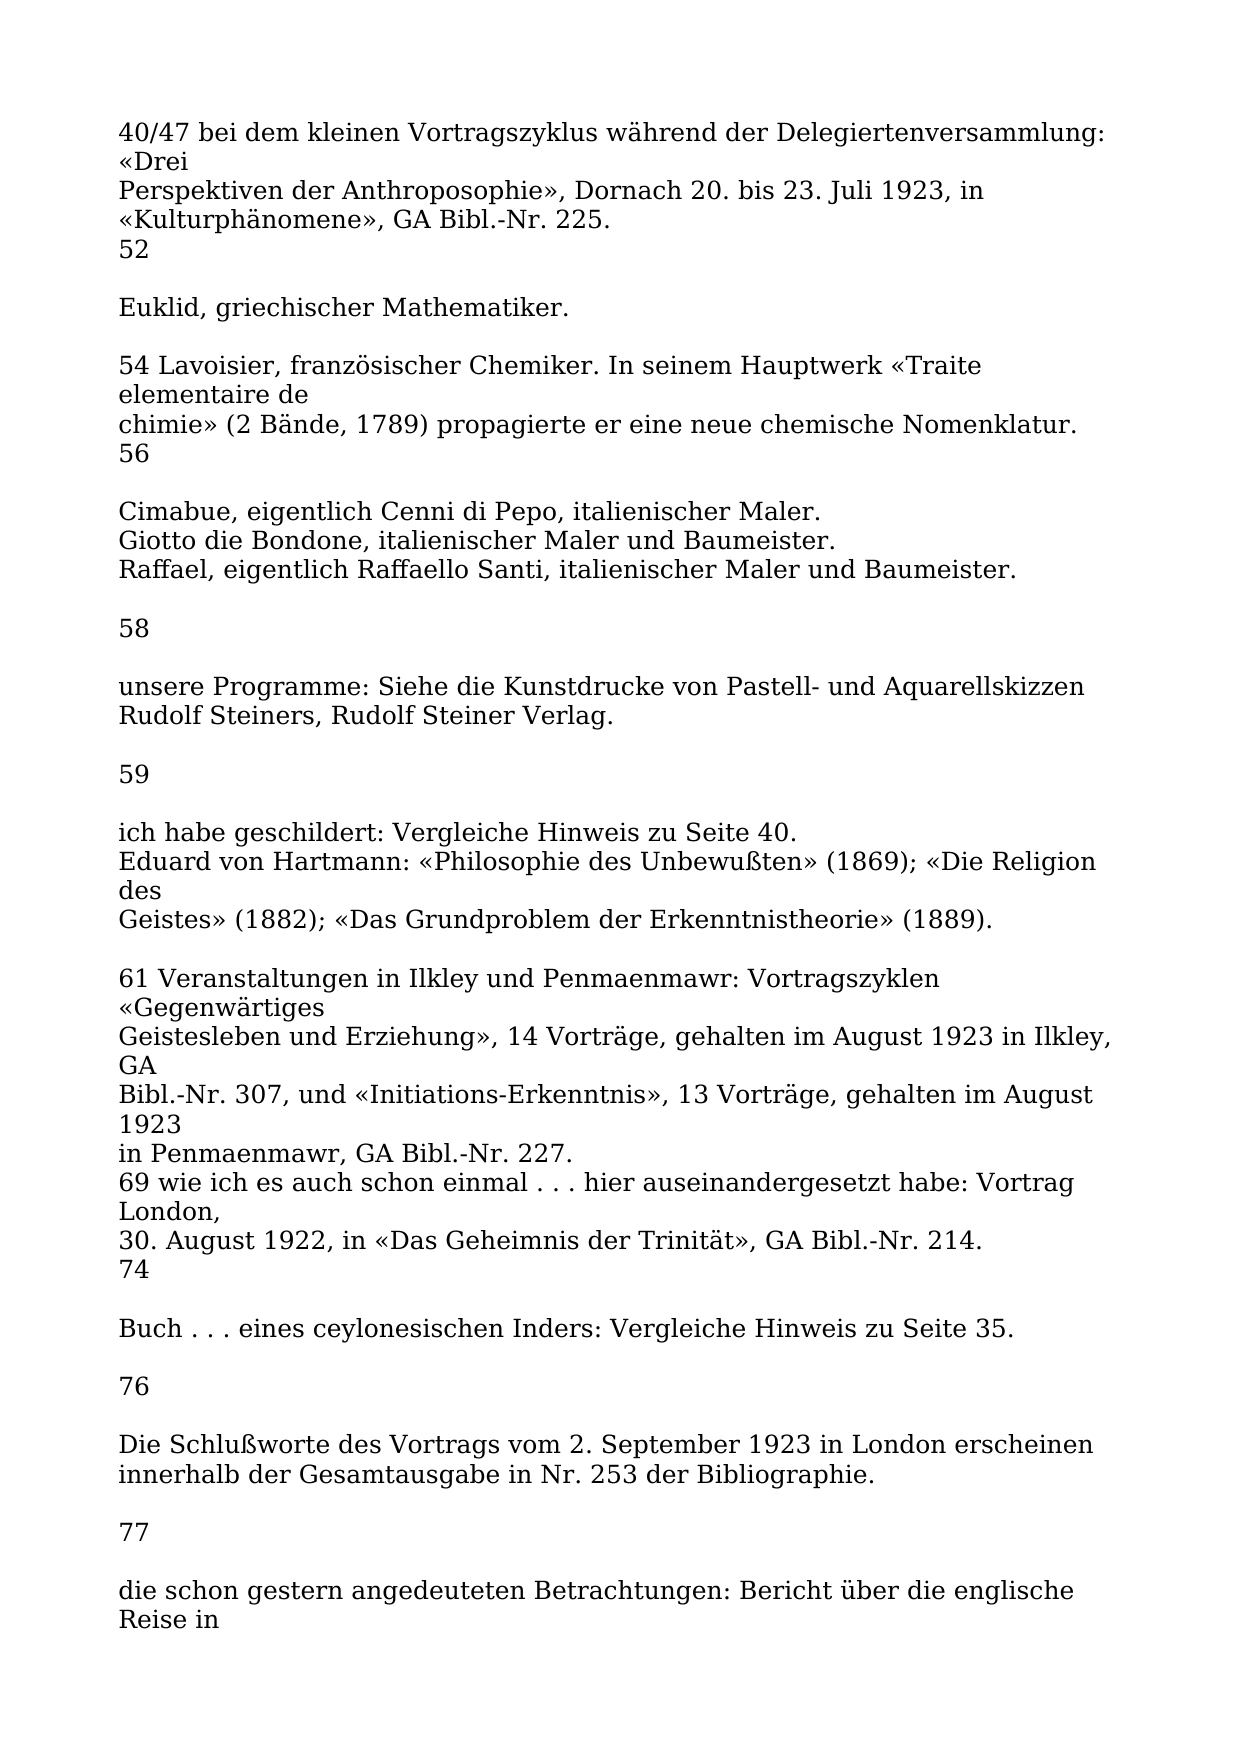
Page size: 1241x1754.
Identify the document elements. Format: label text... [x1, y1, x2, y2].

text in Penmaenmawr, GA Bibl.-Nr. 227. [118, 1139, 1122, 1168]
text 30. August 1922, in «Das Geheimnis der Trinität», GA Bibl.-Nr. 214. [118, 1226, 1122, 1256]
text Giotto die Bondone, italienischer Maler und Baumeister. [118, 526, 1122, 556]
text 74 [118, 1256, 1122, 1285]
text 52 [118, 235, 1122, 264]
text Euklid, griechischer Mathematiker. [118, 293, 1122, 322]
text 77 [118, 1518, 1122, 1547]
text innerhalb der Gesamtausgabe in Nr. 253 der Bibliographie. [118, 1460, 1122, 1489]
text Bibl.-Nr. 307, und «Initiations-Erkenntnis», 13 Vorträge, gehalten im August 1923 [118, 1081, 1122, 1139]
text Geistes» (1882); «Das Grundproblem der Erkenntnistheorie» (1889). [118, 906, 1122, 935]
text Die Schlußworte des Vortrags vom 2. September 1923 in London erscheinen [118, 1431, 1122, 1460]
text 69 wie ich es auch schon einmal . . . hier auseinandergesetzt habe: Vortrag London, [118, 1168, 1122, 1226]
text 61 Veranstaltungen in Ilkley und Penmaenmawr: Vortragszyklen «Gegenwärtiges [118, 964, 1122, 1022]
text 76 [118, 1372, 1122, 1401]
text chimie» (2 Bände, 1789) propagierte er eine neue chemische Nomenklatur. [118, 410, 1122, 439]
text Rudolf Steiners, Rudolf Steiner Verlag. [118, 701, 1122, 731]
text 54 Lavoisier, französischer Chemiker. In seinem Hauptwerk «Traite elementaire de [118, 351, 1122, 410]
text Eduard von Hartmann: «Philosophie des Unbewußten» (1869); «Die Religion des [118, 847, 1122, 906]
text Cimabue, eigentlich Cenni di Pepo, italienischer Maler. [118, 497, 1122, 526]
text unsere Programme: Siehe die Kunstdrucke von Pastell- und Aquarellskizzen [118, 672, 1122, 701]
text 58 [118, 614, 1122, 643]
text ich habe geschildert: Vergleiche Hinweis zu Seite 40. [118, 818, 1122, 847]
text 59 [118, 760, 1122, 789]
text 56 [118, 439, 1122, 468]
text 40/47 bei dem kleinen Vortragszyklus während der Delegiertenversammlung: «Drei [118, 118, 1122, 176]
text Geistesleben und Erziehung», 14 Vorträge, gehalten im August 1923 in Ilkley, GA [118, 1022, 1122, 1081]
text Buch . . . eines ceylonesischen Inders: Vergleiche Hinweis zu Seite 35. [118, 1314, 1122, 1343]
text Perspektiven der Anthroposophie», Dornach 20. bis 23. Juli 1923, in «Kulturphänomene», GA Bibl.-Nr. 225. [118, 176, 1122, 235]
text die schon gestern angedeuteten Betrachtungen: Bericht über die englische Reise in [118, 1576, 1122, 1635]
text Raffael, eigentlich Raffaello Santi, italienischer Maler und Baumeister. [118, 556, 1122, 585]
